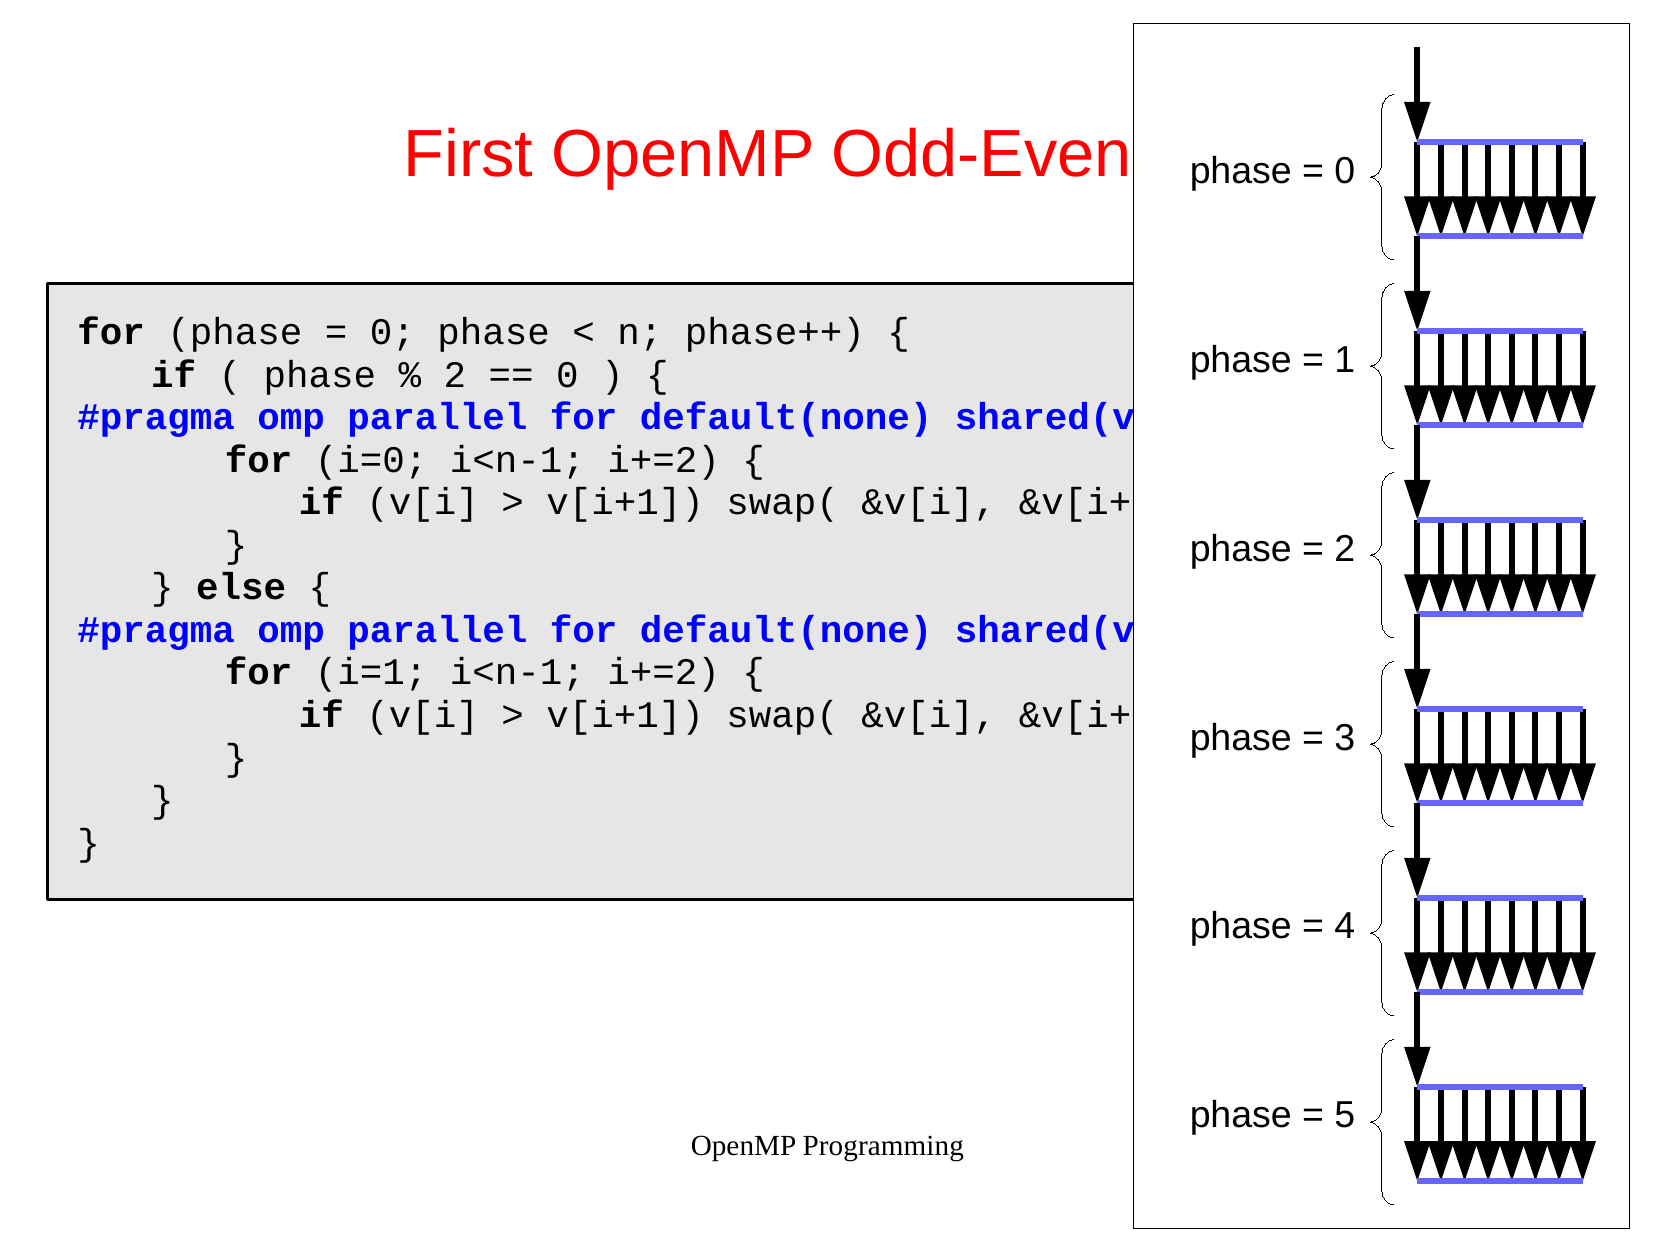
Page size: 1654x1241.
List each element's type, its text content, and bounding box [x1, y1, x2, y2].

text_box phase = 2 [1174, 519, 1371, 577]
text_box phase = 5 [1174, 1086, 1371, 1144]
text_box for (phase = 0; phase < n; phase++) { if ( phase % 2 == 0 ) { #pragma omp parallel for default(none) shared(v,n) for (i=0; i<n-1; i+=2) { if (v[i] > v[i+1]) swap( &v[i], &v[i+1] ); } } else { #pragma omp parallel for default(none) shared(v,n) for (i=1; i<n-1; i+=2) { if (v[i] > v[i+1]) swap( &v[i], &v[i+1] ); } } } [47, 283, 1133, 900]
text_box phase = 0 [1174, 141, 1371, 199]
text_box phase = 4 [1174, 897, 1371, 955]
text_box phase = 3 [1174, 708, 1371, 766]
text_box phase = 1 [1174, 330, 1371, 388]
title First OpenMP Odd-Even Sort [82, 49, 1133, 257]
text_box [1133, 23, 1630, 1229]
